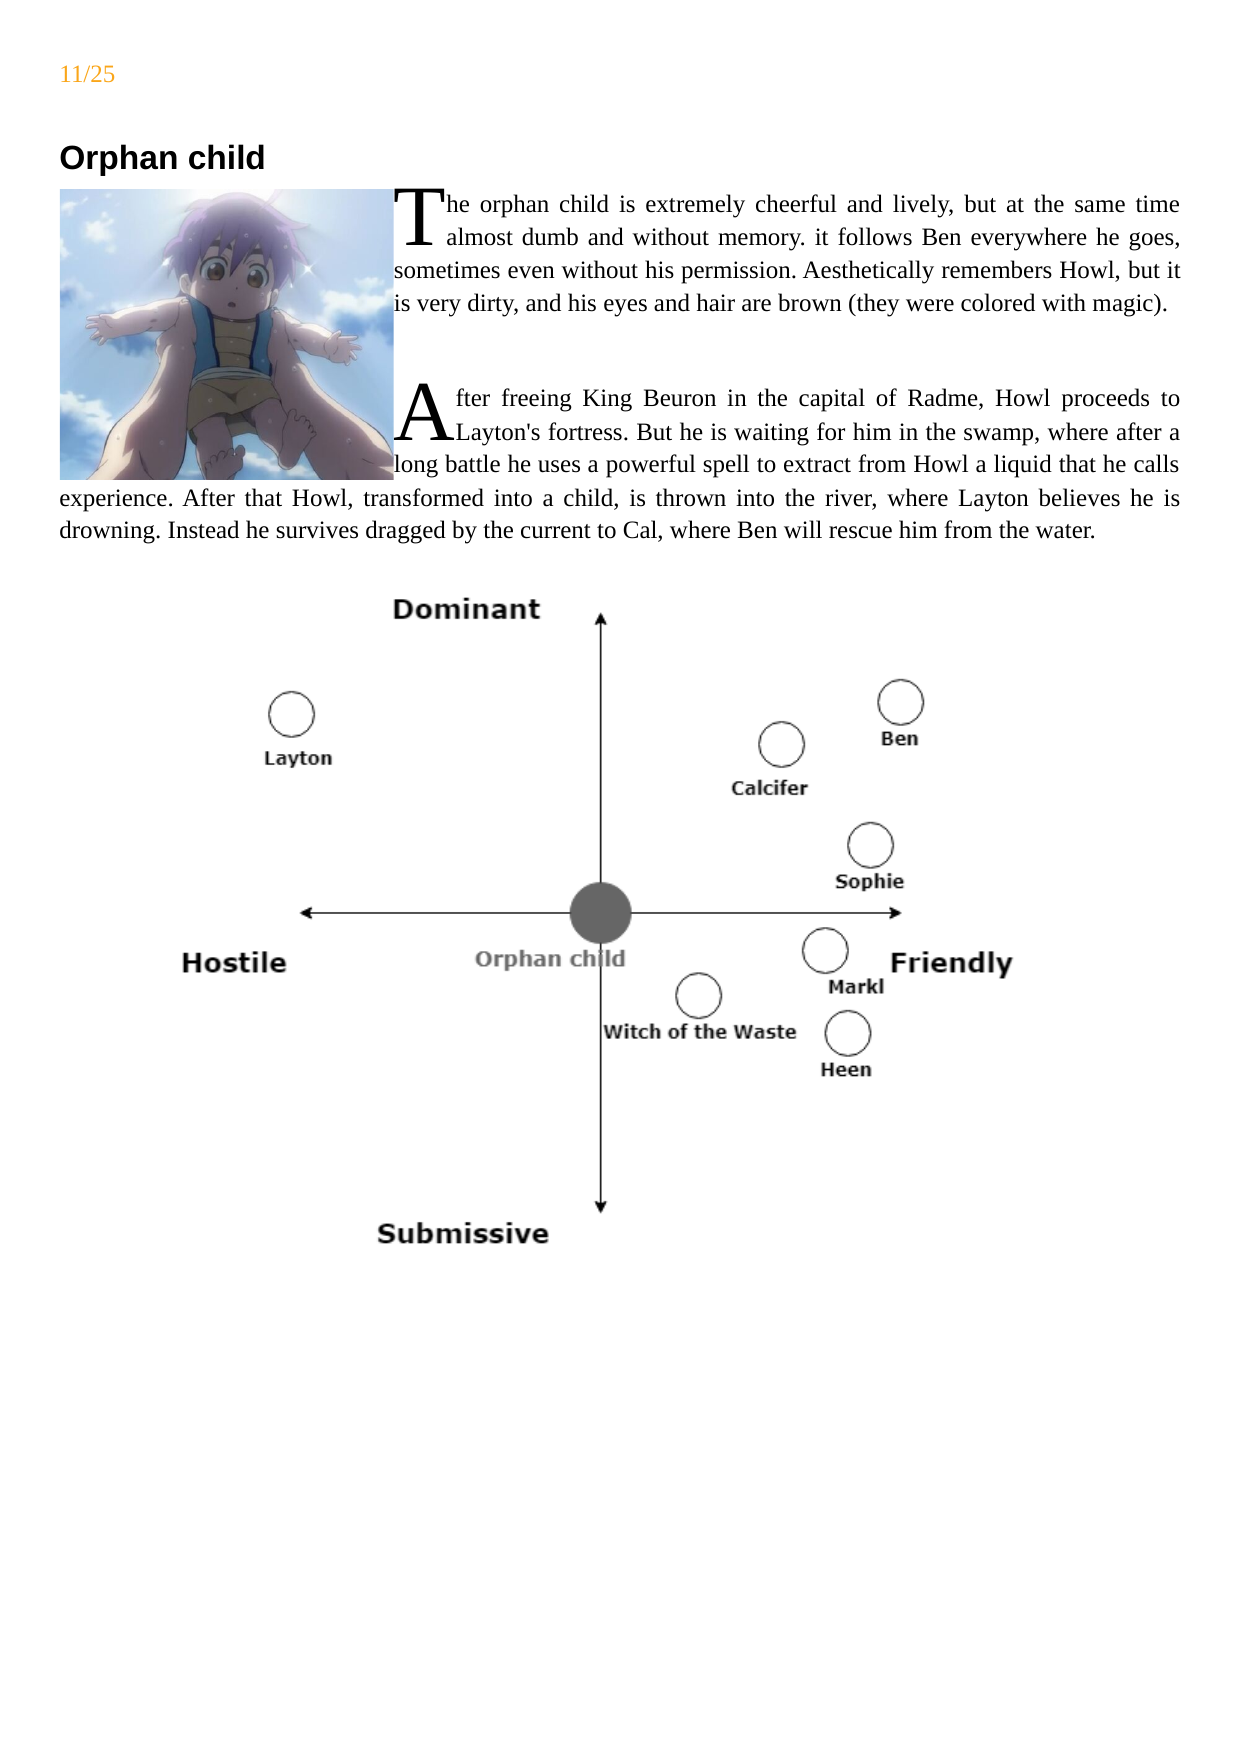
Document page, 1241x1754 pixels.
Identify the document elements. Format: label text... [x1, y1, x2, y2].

text The orphan child is extremely cheerful and lively, but at the same time almost dumb and without memory. it follows Ben everywhere he goes, sometimes even without his permission. Aesthetically remembers Howl, but it is very dirty, and his eyes and hair are brown (they were colored with magic). [394, 189, 1181, 317]
subtitle Orphan child [59, 138, 1181, 177]
picture [178, 589, 1039, 1248]
picture [59, 189, 394, 480]
text After freeing King Beuron in the capital of Radme, Howl proceeds to Layton's fortress. But he is waiting for him in the swamp, where after a long battle he uses a powerful spell to extract from Howl a liquid that he calls experience. After that Howl, transformed into a child, is thrown into the river, where Layton believes he is drowning. Instead he survives dragged by the current to Cal, where Ben will rescue him from the water. [59, 383, 1181, 544]
